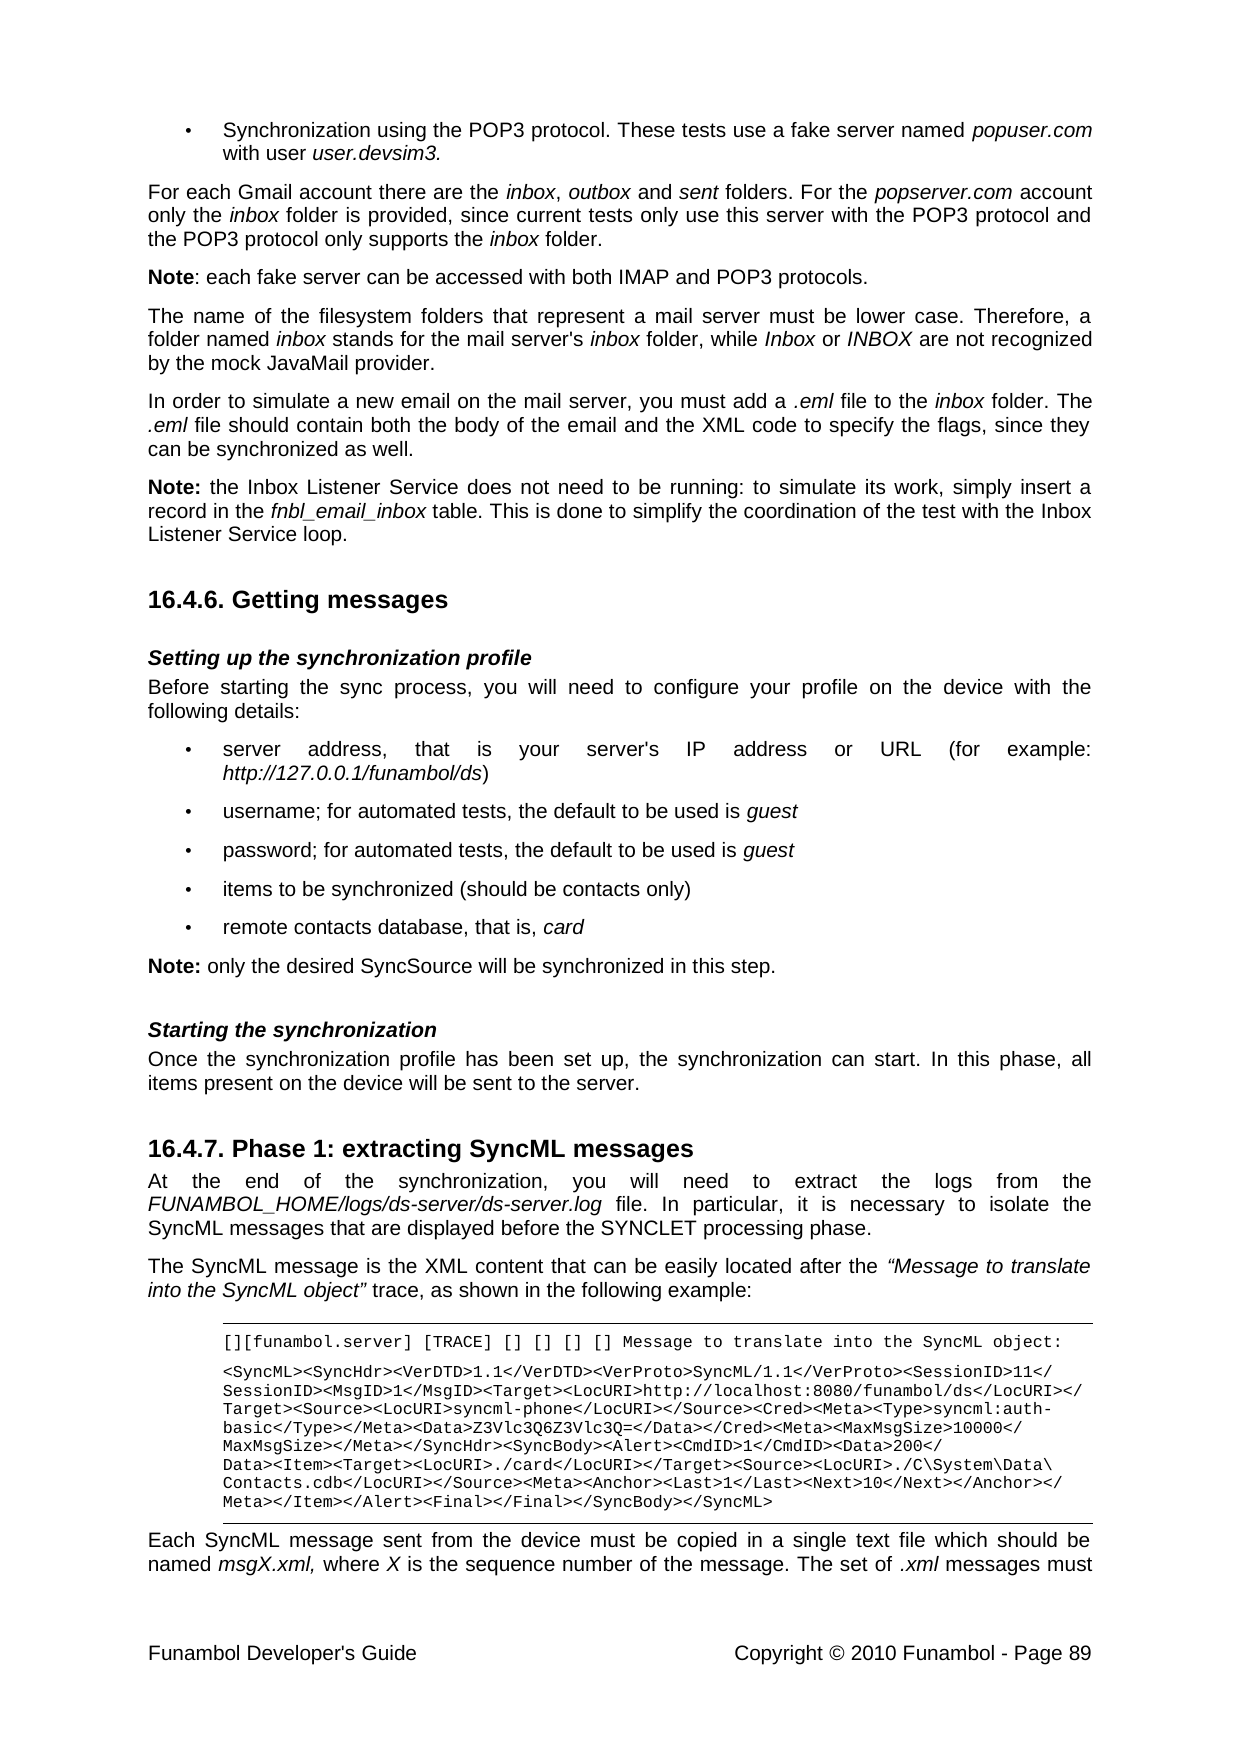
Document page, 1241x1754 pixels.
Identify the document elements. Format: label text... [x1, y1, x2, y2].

text For each Gmail account there are the inbox, outbox and sent folders. For the popserver.com account only the inbox folder is provided, since current tests only use this server with the POP3 protocol and the POP3 protocol only supports the inbox folder. [148, 180, 1093, 251]
text [][funambol.server] [TRACE] [] [] [] [] Message to translate into the SyncML object: [223, 1324, 1093, 1352]
text Note: the Inbox Listener Service does not need to be running: to simulate its work, simply insert a record in the fnbl_email_inbox table. This is done to simplify the coordination of the test with the Inbox Listener Service loop. [148, 476, 1093, 546]
list server address, that is your server's IP address or URL (for example: http://127.0.0.1/funambol/ds) [185, 738, 1093, 785]
list items to be synchronized (should be contacts only) [185, 877, 1093, 901]
list username; for automated tests, the default to be used is guest [185, 800, 1093, 823]
text Before starting the sync process, you will need to configure your profile on the device with the following details: [148, 676, 1093, 723]
list In order to simulate a new email on the mail server, you must add a .eml file to the inbox folder. The .eml file should contain both the body of the email and the XML code to specify the flags, since they can be synchronized as well. [110, 390, 1093, 461]
text <SyncML><SyncHdr><VerDTD>1.1</VerDTD><VerProto>SyncML/1.1</VerProto><SessionID>11</SessionID><MsgID>1</MsgID><Target><LocURI>http://localhost:8080/funambol/ds</LocURI></Target><Source><LocURI>syncml-phone</LocURI></Source><Cred><Meta><Type>syncml:auth-basic</Type></Meta><Data>Z3Vlc3Q6Z3Vlc3Q=</Data></Cred><Meta><MaxMsgSize>10000</MaxMsgSize></Meta></SyncHdr><SyncBody><Alert><CmdID>1</CmdID><Data>200</Data><Item><Target><LocURI>./card</LocURI></Target><Source><LocURI>./C\System\Data\Contacts.cdb</LocURI></Source><Meta><Anchor><Last>1</Last><Next>10</Next></Anchor></Meta></Item></Alert><Final></Final></SyncBody></SyncML> [223, 1353, 1093, 1523]
subtitle Setting up the synchronization profile [148, 646, 1093, 669]
text Once the synchronization profile has been set up, the synchronization can start. In this phase, all items present on the device will be sent to the server. [148, 1048, 1093, 1095]
text At the end of the synchronization, you will need to extract the logs from the FUNAMBOL_HOME/logs/ds-server/ds-server.log file. In particular, it is necessary to isolate the SyncML messages that are displayed before the SYNCLET processing phase. [148, 1169, 1093, 1240]
list remote contacts database, that is, card [185, 916, 1093, 939]
list password; for automated tests, the default to be used is guest [185, 838, 1093, 862]
text Note: only the desired SyncSource will be synchronized in this step. [148, 954, 1093, 978]
text Note: each fake server can be accessed with both IMAP and POP3 protocols. [148, 266, 1093, 289]
subtitle Getting messages [148, 586, 1093, 614]
subtitle Starting the synchronization [148, 1018, 1093, 1042]
subtitle Phase 1: extracting SyncML messages [148, 1135, 1093, 1163]
list The name of the filesystem folders that represent a mail server must be lower case. Therefore, a folder named inbox stands for the mail server's inbox folder, while Inbox or INBOX are not recognized by the mock JavaMail provider. [110, 304, 1093, 375]
list Synchronization using the POP3 protocol. These tests use a fake server named popuser.com with user user.devsim3. [185, 118, 1093, 165]
text Each SyncML message sent from the device must be copied in a single text file which should be named msgX.xml, where X is the sequence number of the message. The set of .xml messages must [148, 1529, 1093, 1576]
text The SyncML message is the XML content that can be easily located after the “Message to translate into the SyncML object” trace, as shown in the following example: [148, 1255, 1093, 1302]
